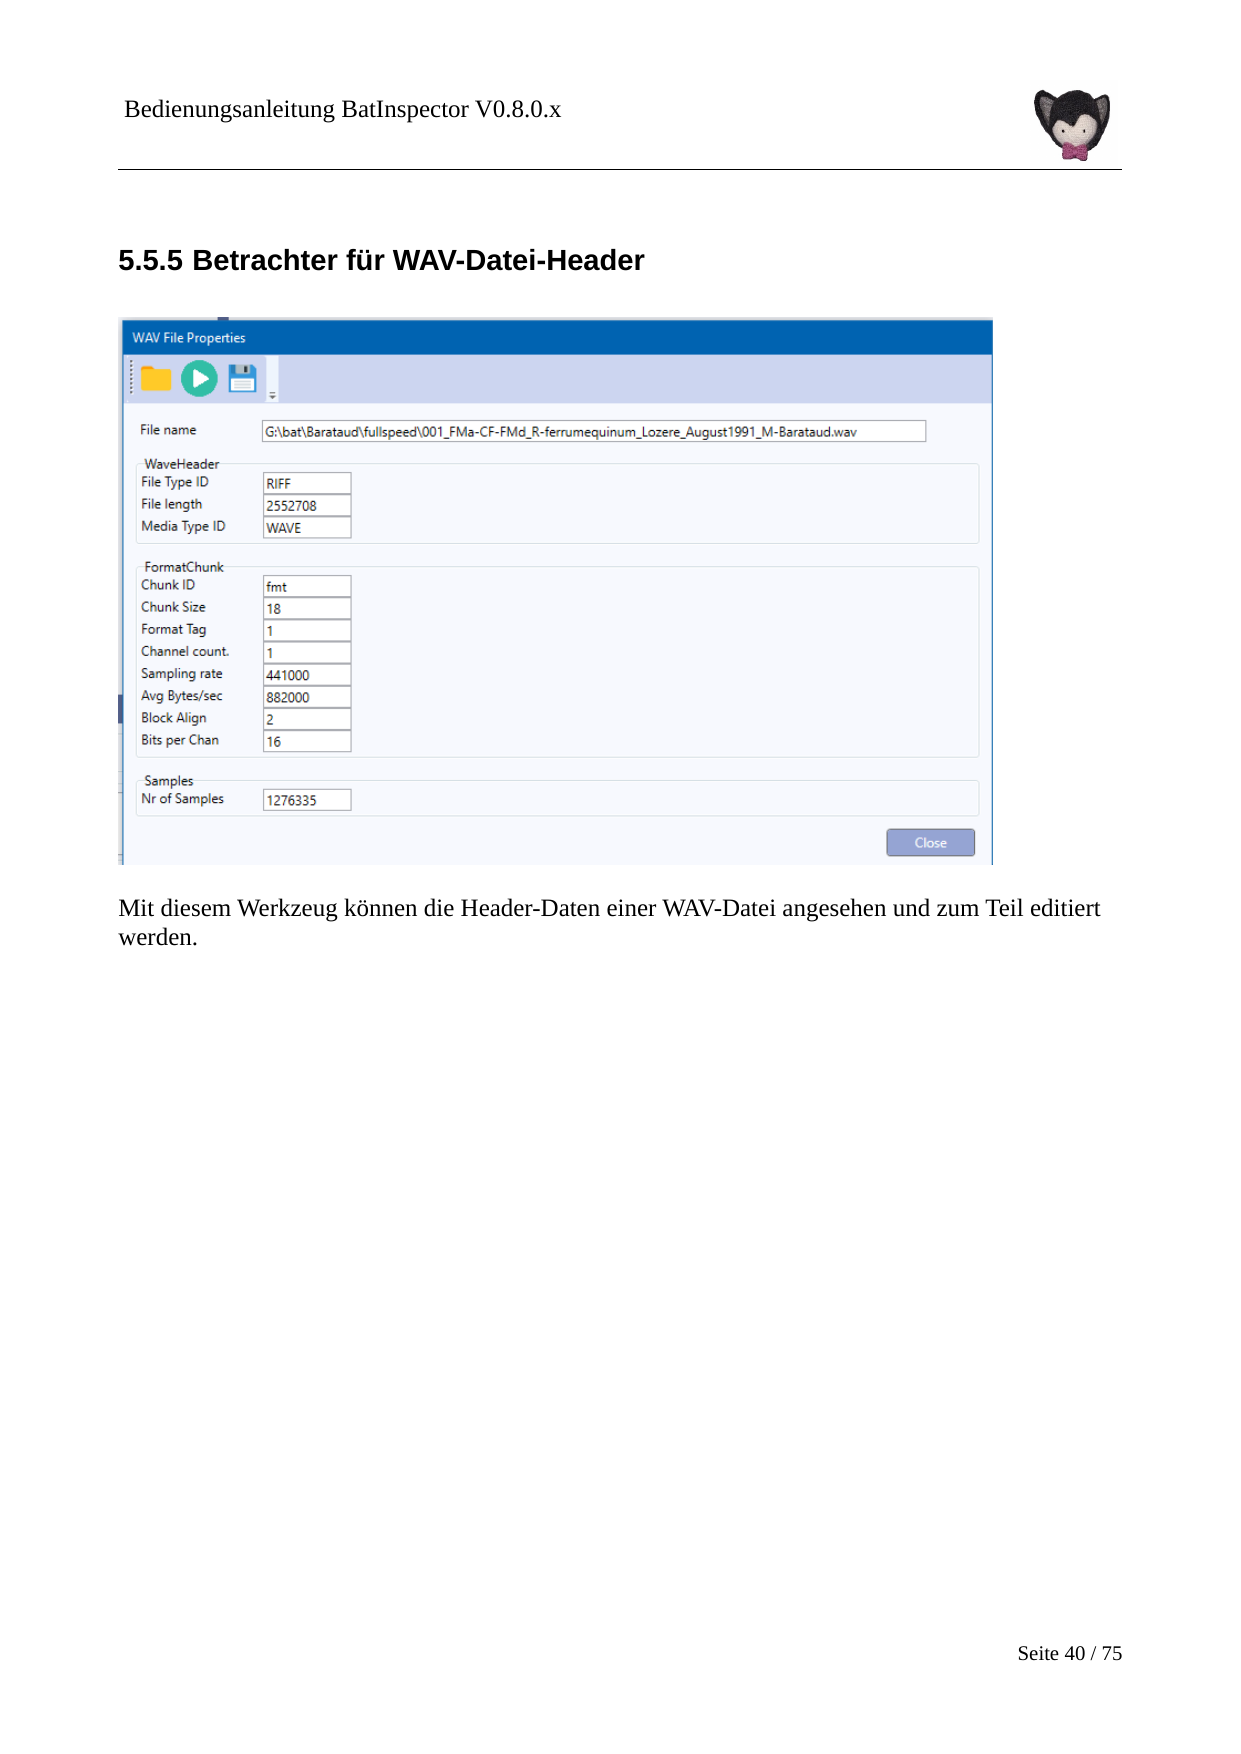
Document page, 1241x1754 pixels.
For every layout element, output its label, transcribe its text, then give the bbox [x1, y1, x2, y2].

subtitle Betrachter für WAV-Datei-Header [118, 243, 1122, 276]
text Mit diesem Werkzeug können die Header-Daten einer WAV-Datei angesehen und zum Teil editiert werden. [118, 893, 1122, 951]
picture [118, 317, 993, 865]
picture [1030, 80, 1119, 169]
